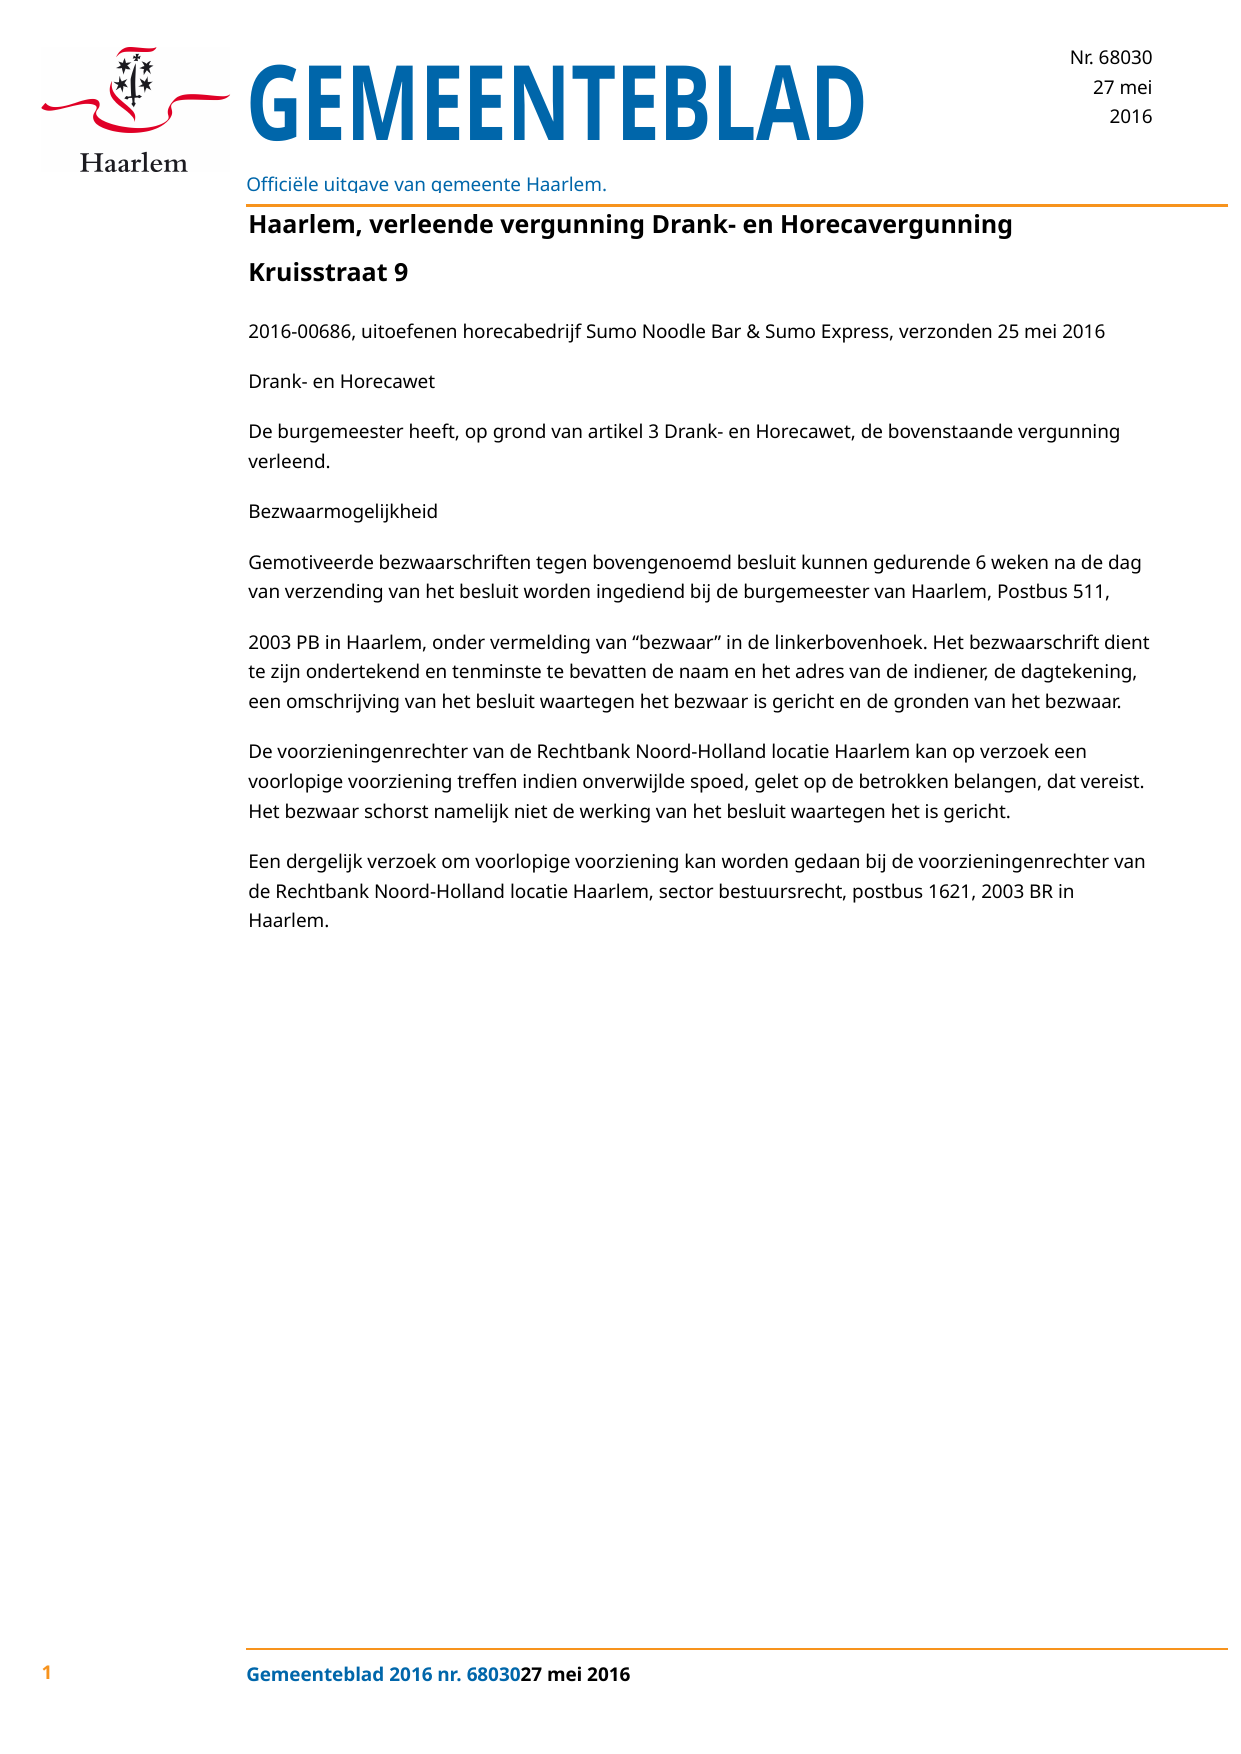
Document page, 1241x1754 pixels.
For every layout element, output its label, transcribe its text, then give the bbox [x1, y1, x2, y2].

text Een dergelijk verzoek om voorlopige voorziening kan worden gedaan bij de voorzieningenrechter van de Rechtbank Noord-Holland locatie Haarlem, sector bestuursrecht, postbus 1621, 2003 BR in Haarlem. [248, 848, 1152, 933]
picture [41, 47, 231, 172]
text 2003 PB in Haarlem, onder vermelding van “bezwaar” in de linkerbovenhoek. Het bezwaarschrift dient te zijn ondertekend en tenminste te bevatten de naam en het adres van de indiener, de dagtekening, een omschrijving van het besluit waartegen het bezwaar is gericht en de gronden van het bezwaar. [248, 629, 1152, 714]
text Bezwaarmogelijkheid [248, 499, 1152, 524]
text Drank- en Horecawet [248, 368, 1152, 394]
text De voorzieningenrechter van de Rechtbank Noord-Holland locatie Haarlem kan op verzoek een voorlopige voorziening treffen indien onverwijlde spoed, gelet op de betrokken belangen, dat vereist. Het bezwaar schorst namelijk niet de werking van het besluit waartegen het is gericht. [248, 739, 1152, 824]
text Gemotiveerde bezwaarschriften tegen bovengenoemd besluit kunnen gedurende 6 weken na de dag van verzending van het besluit worden ingediend bij de burgemeester van Haarlem, Postbus 511, [248, 549, 1152, 604]
text Haarlem, verleende vergunning Drank- en Horecavergunning Kruisstraat 9 [248, 207, 1152, 288]
text De burgemeester heeft, op grond van artikel 3 Drank- en Horecawet, de bovenstaande vergunning verleend. [248, 419, 1152, 474]
text 2016-00686, uitoefenen horecabedrijf Sumo Noodle Bar & Sumo Express, verzonden 25 mei 2016 [248, 318, 1152, 344]
